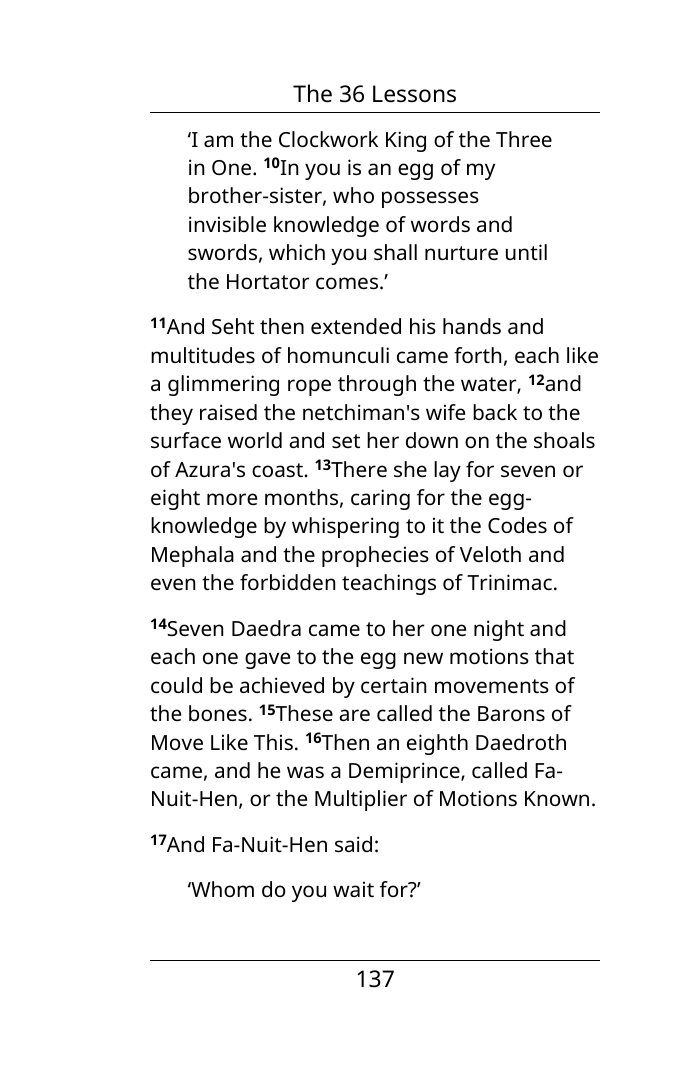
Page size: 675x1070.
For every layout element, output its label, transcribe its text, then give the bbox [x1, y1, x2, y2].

text ‘Whom do you wait for?’ [187, 876, 562, 904]
text ‘I am the Clockwork King of the Three in One. 10In you is an egg of my brother-sister, who possesses invisible knowledge of words and swords, which you shall nurture until the Hortator comes.’ [187, 125, 562, 295]
text 11And Seht then extended his hands and multitudes of homunculi came forth, each like a glimmering rope through the water, 12and they raised the netchiman's wife back to the surface world and set her down on the shoals of Azura's coast. 13There she lay for seven or eight more months, caring for the egg-knowledge by whispering to it the Codes of Mephala and the prophecies of Veloth and even the forbidden teachings of Trinimac. [150, 312, 600, 597]
text 14Seven Daedra came to her one night and each one gave to the egg new motions that could be achieved by certain movements of the bones. 15These are called the Barons of Move Like This. 16Then an eighth Daedroth came, and he was a Demiprince, called Fa-Nuit-Hen, or the Multiplier of Motions Known. [150, 614, 600, 813]
text 17And Fa-Nuit-Hen said: [150, 830, 600, 858]
